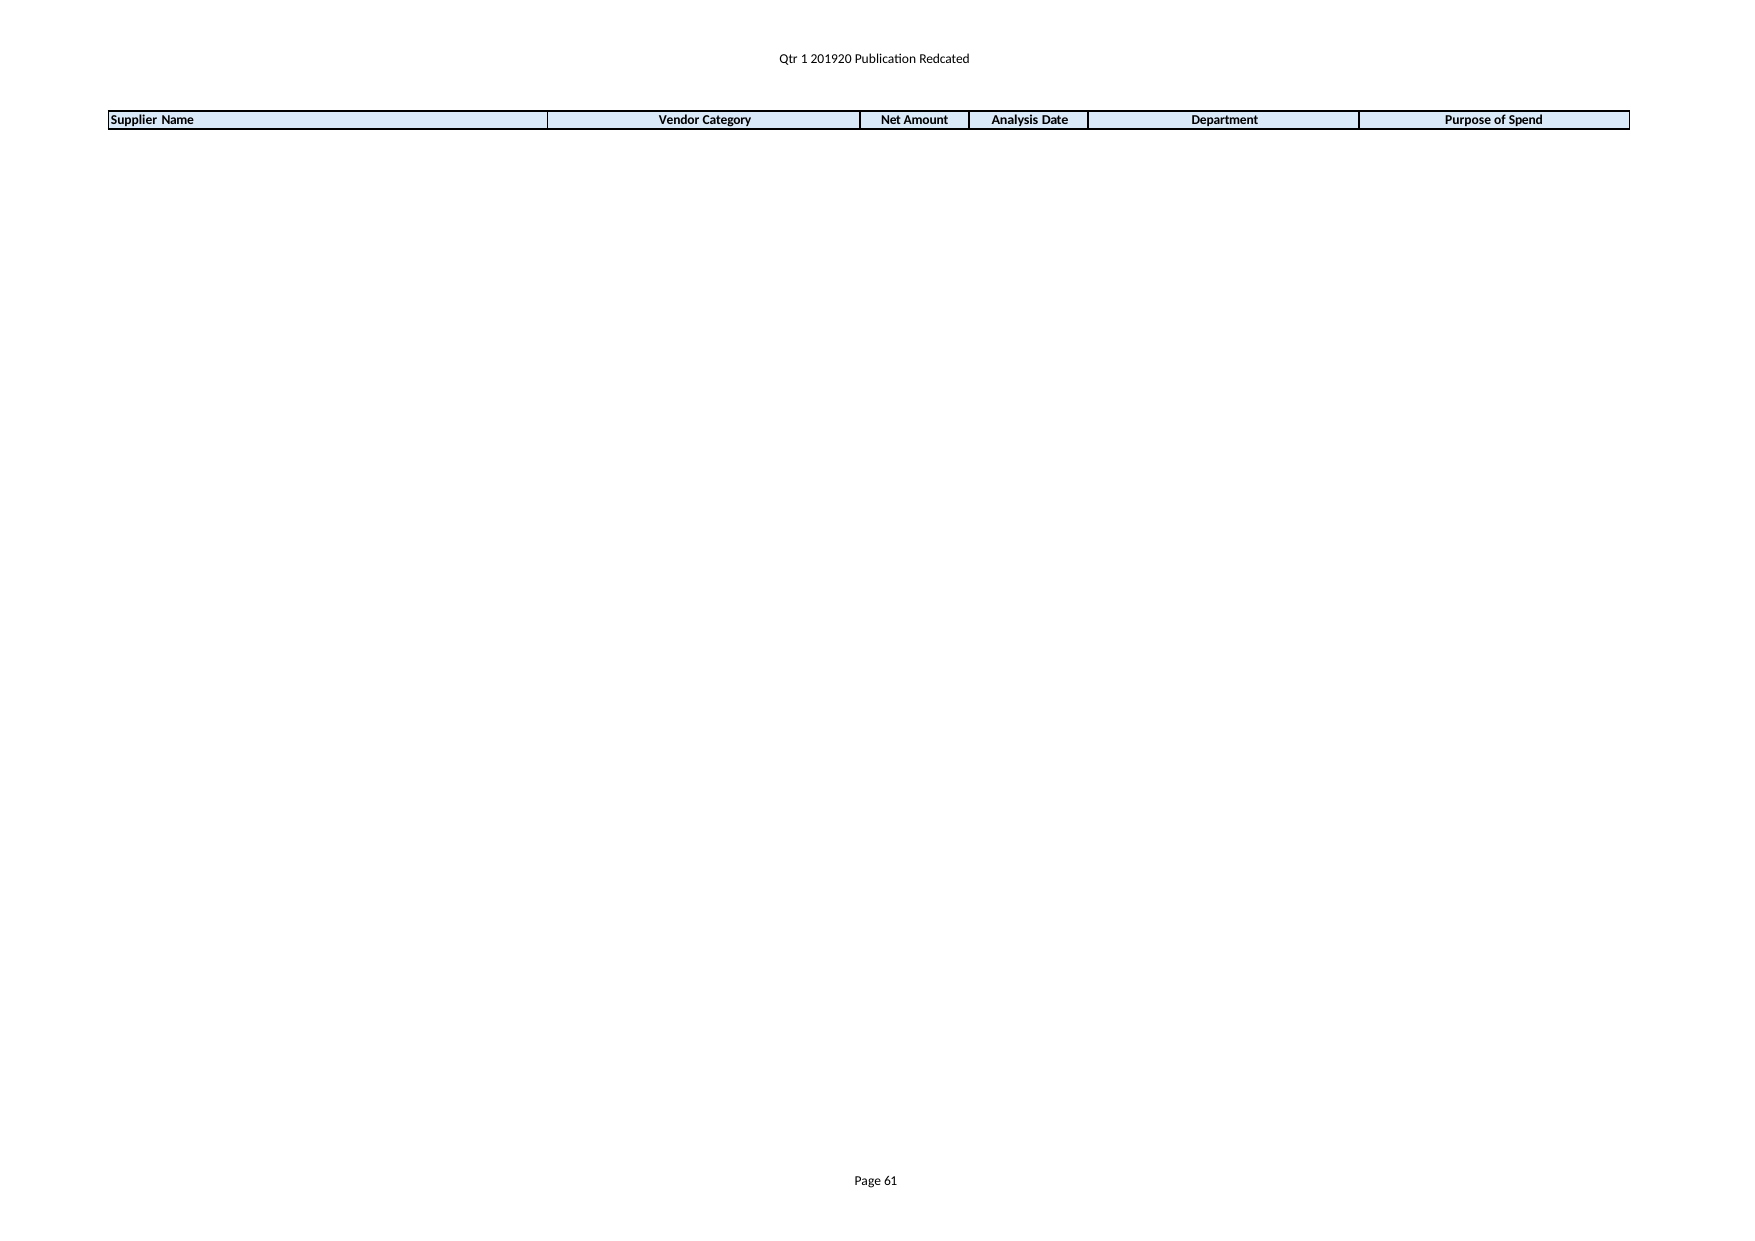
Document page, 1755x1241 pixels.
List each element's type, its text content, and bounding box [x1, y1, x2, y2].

table_header Purpose of Spend [1360, 112, 1629, 128]
table_header Department [1089, 112, 1358, 128]
table_header Vendor Category [548, 112, 859, 128]
table_header Net Amount [861, 112, 968, 128]
table_header Supplier Name [109, 112, 547, 128]
table_header Analysis Date [970, 112, 1087, 128]
